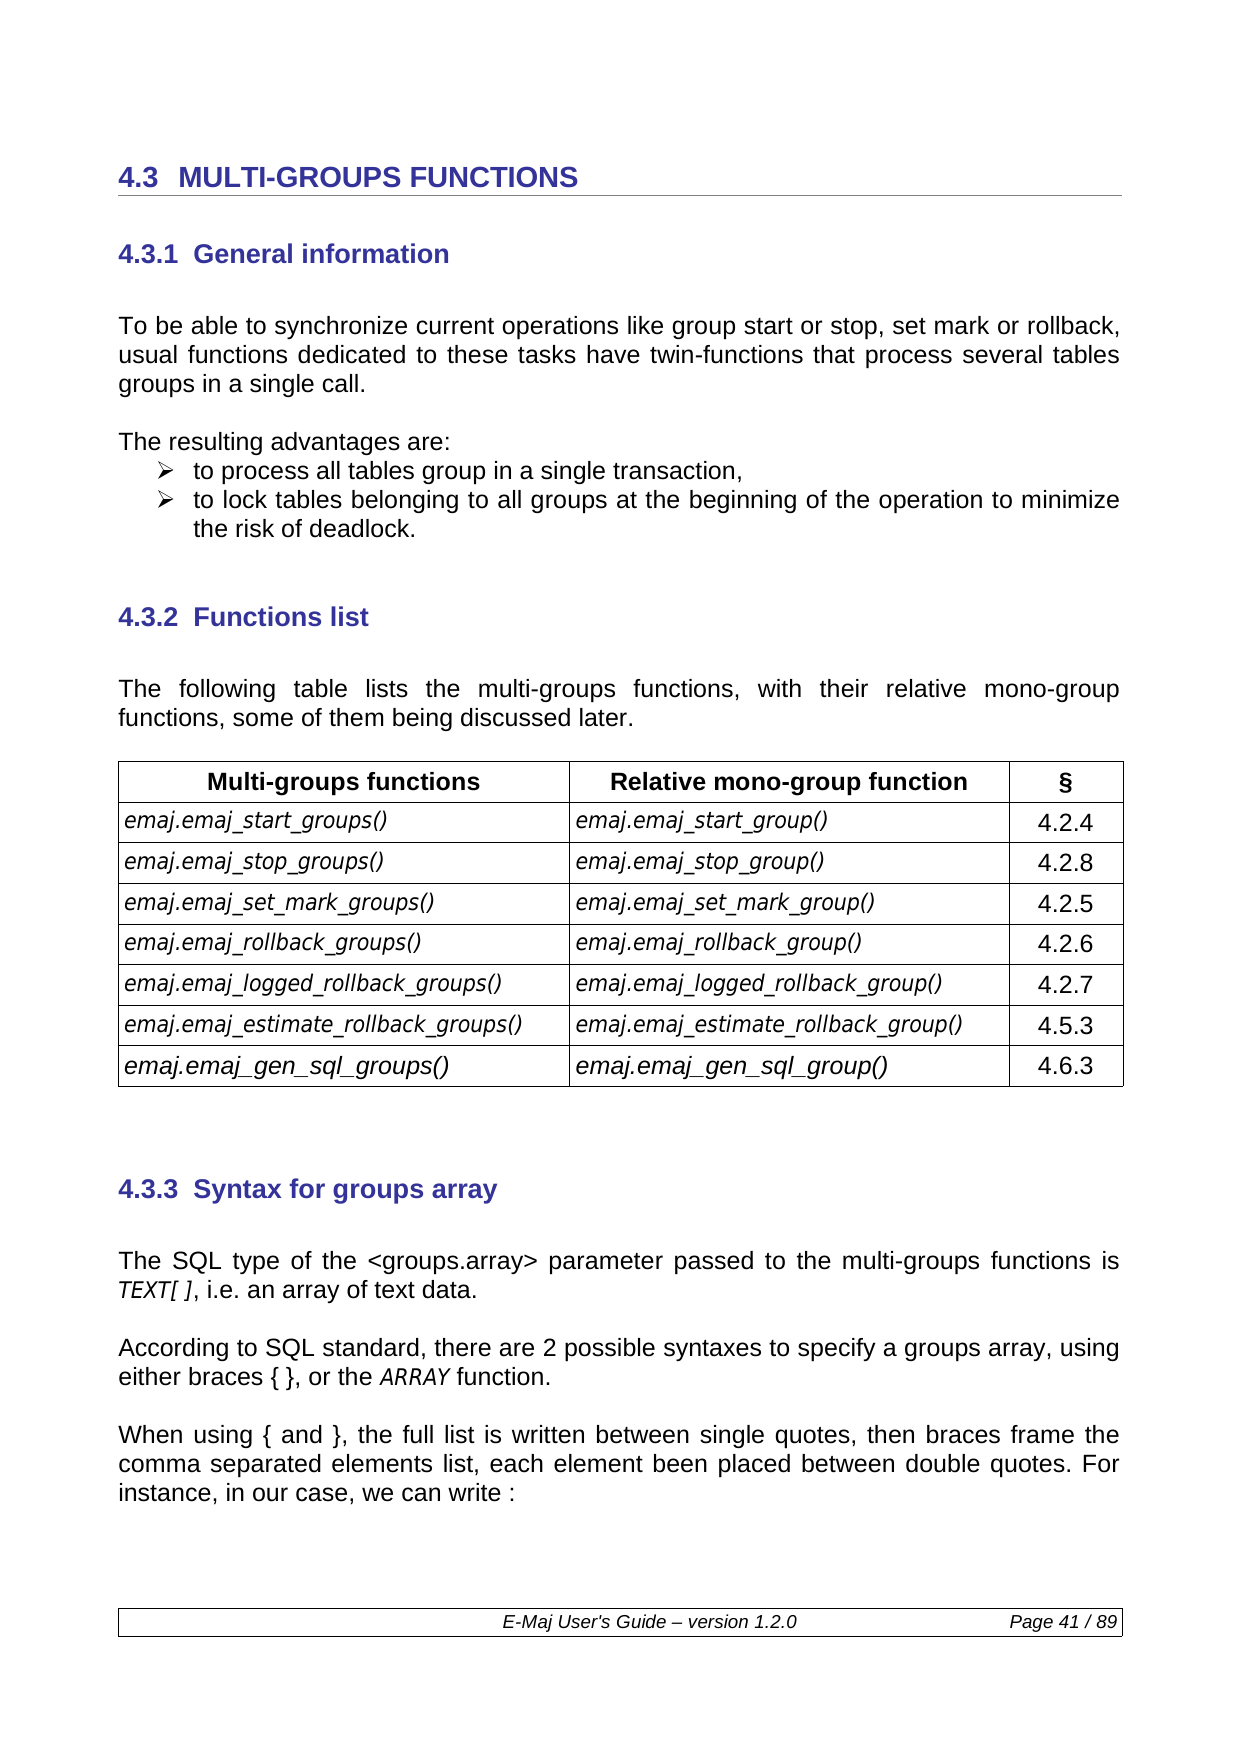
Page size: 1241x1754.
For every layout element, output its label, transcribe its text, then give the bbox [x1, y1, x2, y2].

table_cell emaj.emaj_estimate_rollback_group() [570, 1006, 1009, 1045]
table_cell emaj.emaj_rollback_groups() [119, 925, 569, 964]
table_cell 4.5.3 [1010, 1006, 1123, 1045]
table_cell 4.2.6 [1010, 925, 1123, 964]
table_cell emaj.emaj_start_group() [570, 803, 1009, 842]
table_cell emaj.emaj_rollback_group() [570, 925, 1009, 964]
table_cell 4.2.5 [1010, 884, 1123, 923]
table_cell emaj.emaj_stop_group() [570, 843, 1009, 883]
table_header Relative mono-group function [570, 762, 1009, 802]
table_cell 4.6.3 [1010, 1046, 1123, 1086]
table_cell 4.2.7 [1010, 965, 1123, 1005]
table_cell emaj.emaj_logged_rollback_groups() [119, 965, 569, 1005]
table_cell emaj.emaj_set_mark_groups() [119, 884, 569, 923]
subtitle General information [118, 238, 1122, 269]
list to lock tables belonging to all groups at the beginning of the operation to minimize the risk of deadlock. [156, 485, 1122, 543]
text The SQL type of the <groups.array> parameter passed to the multi-groups functions is TEXT[ ], i.e. an array of text data. [118, 1246, 1122, 1304]
table_cell 4.2.8 [1010, 843, 1123, 883]
text The following table lists the multi-groups functions, with their relative mono-group functions, some of them being discussed later. [118, 674, 1122, 732]
table_cell 4.2.4 [1010, 803, 1123, 842]
table_header § [1010, 762, 1123, 802]
table_header Multi-groups functions [119, 762, 569, 802]
table_cell emaj.emaj_gen_sql_group() [570, 1046, 1009, 1086]
table_cell emaj.emaj_set_mark_group() [570, 884, 1009, 923]
list to process all tables group in a single transaction, [156, 456, 1122, 485]
table_cell emaj.emaj_start_groups() [119, 803, 569, 842]
text The resulting advantages are: [118, 427, 1122, 456]
table_cell emaj.emaj_stop_groups() [119, 843, 569, 883]
subtitle Functions list [118, 601, 1122, 632]
text When using { and }, the full list is written between single quotes, then braces frame the comma separated elements list, each element been placed between double quotes. For instance, in our case, we can write : [118, 1420, 1122, 1507]
subtitle Multi-groups functions [118, 160, 1122, 195]
table_cell emaj.emaj_gen_sql_groups() [119, 1046, 569, 1086]
text According to SQL standard, there are 2 possible syntaxes to specify a groups array, using either braces { }, or the ARRAY function. [118, 1333, 1122, 1391]
table_cell emaj.emaj_logged_rollback_group() [570, 965, 1009, 1005]
text To be able to synchronize current operations like group start or stop, set mark or rollback, usual functions dedicated to these tasks have twin-functions that process several tables groups in a single call. [118, 311, 1122, 398]
subtitle Syntax for groups array [118, 1173, 1122, 1204]
table_cell emaj.emaj_estimate_rollback_groups() [119, 1006, 569, 1045]
